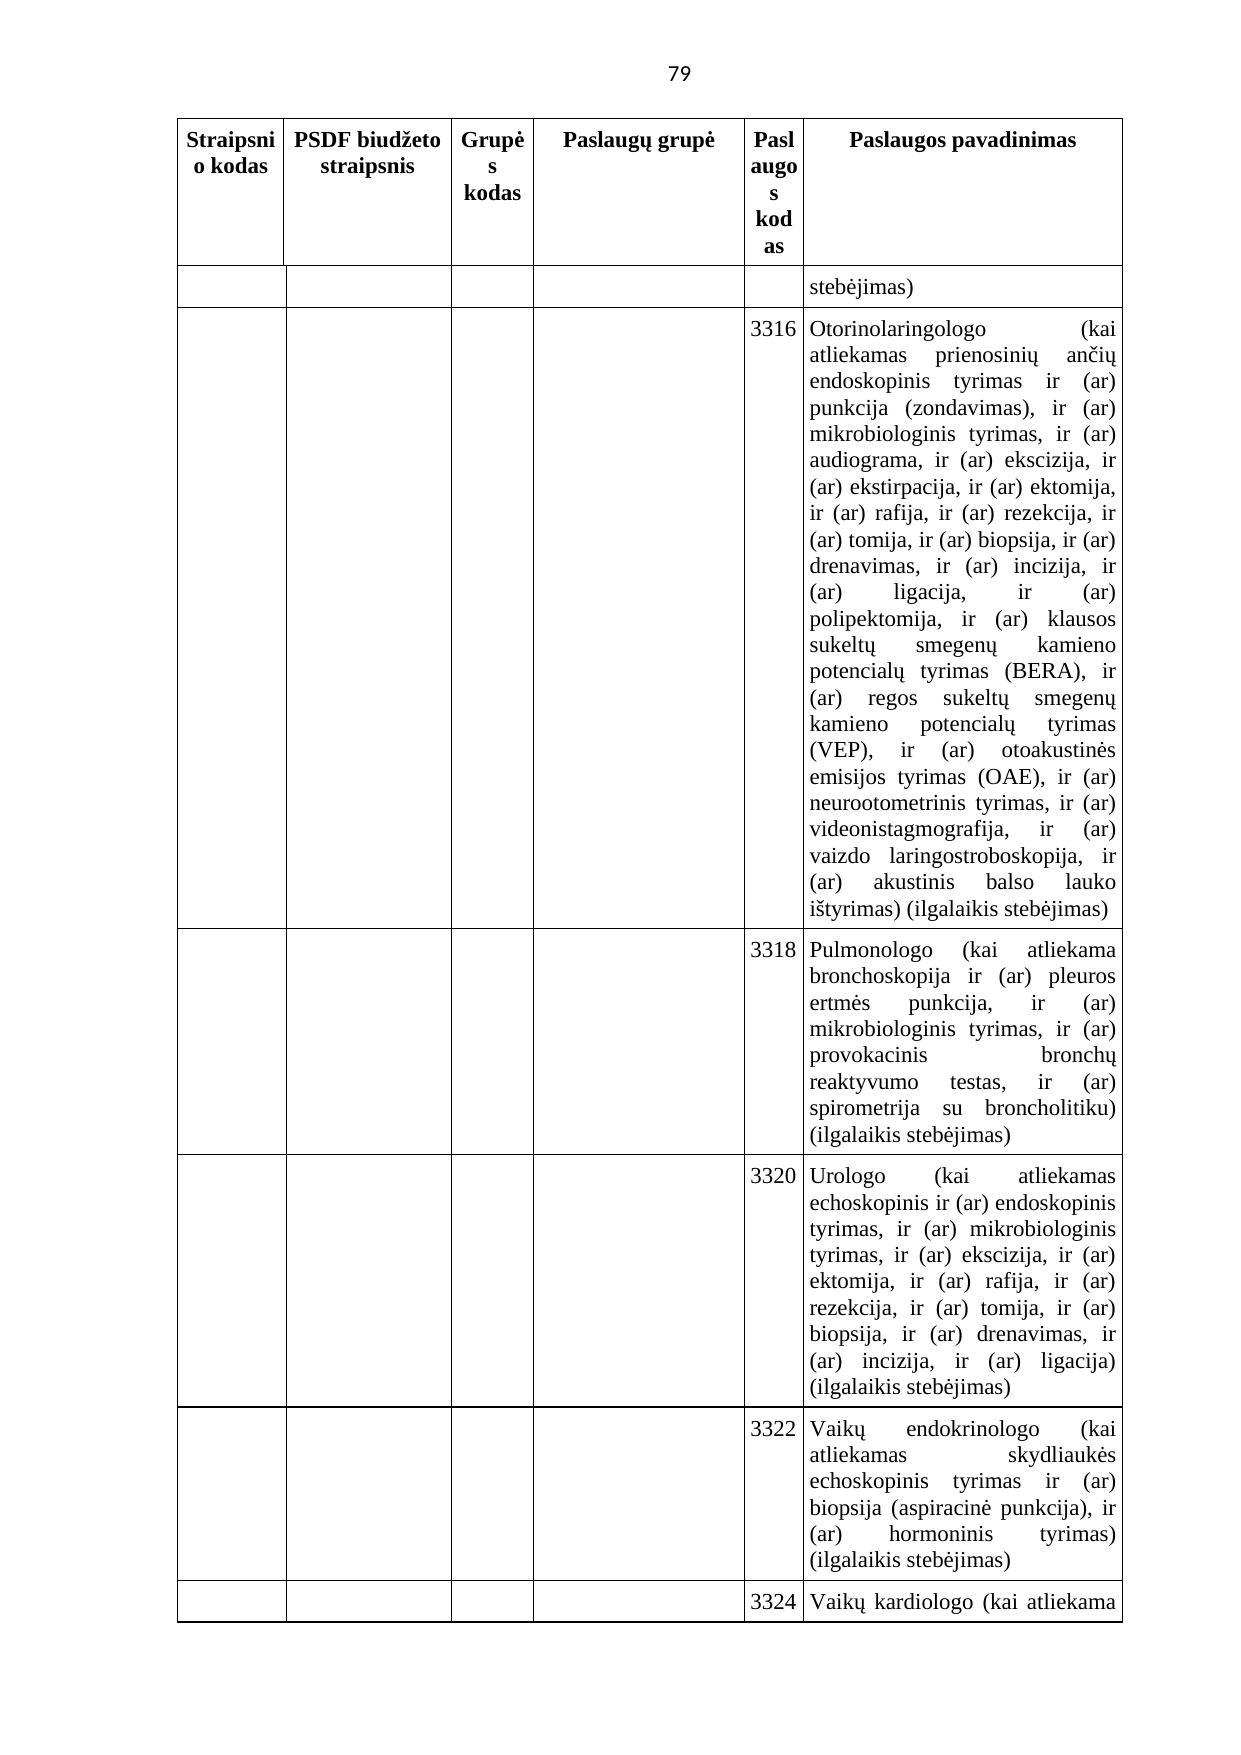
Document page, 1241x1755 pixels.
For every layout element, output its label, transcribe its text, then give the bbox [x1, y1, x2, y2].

table_cell stebėjimas) [804, 266, 1122, 307]
table_cell [534, 929, 744, 1154]
table_cell [534, 308, 744, 928]
table_cell [287, 1581, 451, 1621]
table_header Paslaugų grupė [534, 119, 744, 265]
table_cell [178, 1408, 286, 1580]
table_cell [178, 929, 286, 1154]
table_cell 3316 [745, 308, 803, 928]
table_cell Otorinolaringologo (kai atliekamas prienosinių ančių endoskopinis tyrimas ir (ar) punkcija (zondavimas), ir (ar) mikrobiologinis tyrimas, ir (ar) audiograma, ir (ar) ekscizija, ir (ar) ekstirpacija, ir (ar) ektomija, ir (ar) rafija, ir (ar) rezekcija, ir (ar) tomija, ir (ar) biopsija, ir (ar) drenavimas, ir (ar) incizija, ir (ar) ligacija, ir (ar) polipektomija, ir (ar) klausos sukeltų smegenų kamieno potencialų tyrimas (BERA), ir (ar) regos sukeltų smegenų kamieno potencialų tyrimas (VEP), ir (ar) otoakustinės emisijos tyrimas (OAE), ir (ar) neurootometrinis tyrimas, ir (ar) videonistagmografija, ir (ar) vaizdo laringostroboskopija, ir (ar) akustinis balso lauko ištyrimas) (ilgalaikis stebėjimas) [804, 308, 1122, 928]
table_cell [452, 1155, 533, 1406]
table_cell [287, 266, 451, 307]
table_cell [534, 1155, 744, 1406]
table_cell [534, 1408, 744, 1580]
table_header Paslaugos kodas [745, 119, 803, 265]
table_cell [178, 1155, 286, 1406]
table_cell 3322 [745, 1408, 803, 1580]
table_cell [745, 266, 803, 307]
table_cell 3324 [745, 1581, 803, 1621]
table_cell [287, 1408, 451, 1580]
table_cell [178, 1581, 286, 1621]
table_cell [452, 1581, 533, 1621]
table_cell 3318 [745, 929, 803, 1154]
table_header Grupės kodas [452, 119, 533, 265]
table_cell [534, 1581, 744, 1621]
table_cell [452, 266, 533, 307]
table_header PSDF biudžeto straipsnis [284, 119, 451, 265]
table_cell Pulmonologo (kai atliekama bronchoskopija ir (ar) pleuros ertmės punkcija, ir (ar) mikrobiologinis tyrimas, ir (ar) provokacinis bronchų reaktyvumo testas, ir (ar) spirometrija su broncholitiku) (ilgalaikis stebėjimas) [804, 929, 1122, 1154]
table_cell [287, 929, 451, 1154]
table_cell [452, 308, 533, 928]
table_cell [178, 308, 286, 928]
table_cell [452, 1408, 533, 1580]
table_header Paslaugos pavadinimas [804, 119, 1122, 265]
table_header Straipsnio kodas [178, 119, 283, 265]
table_cell [287, 308, 451, 928]
table_cell [534, 266, 744, 307]
table_cell [287, 1155, 451, 1406]
table_cell Urologo (kai atliekamas echoskopinis ir (ar) endoskopinis tyrimas, ir (ar) mikrobiologinis tyrimas, ir (ar) ekscizija, ir (ar) ektomija, ir (ar) rafija, ir (ar) rezekcija, ir (ar) tomija, ir (ar) biopsija, ir (ar) drenavimas, ir (ar) incizija, ir (ar) ligacija) (ilgalaikis stebėjimas) [804, 1155, 1122, 1406]
table_cell [178, 266, 286, 307]
table_cell 3320 [745, 1155, 803, 1406]
table_cell [452, 929, 533, 1154]
table_cell Vaikų endokrinologo (kai atliekamas skydliaukės echoskopinis tyrimas ir (ar) biopsija (aspiracinė punkcija), ir (ar) hormoninis tyrimas) (ilgalaikis stebėjimas) [804, 1408, 1122, 1580]
table_cell Vaikų kardiologo (kai atliekama [804, 1581, 1122, 1621]
